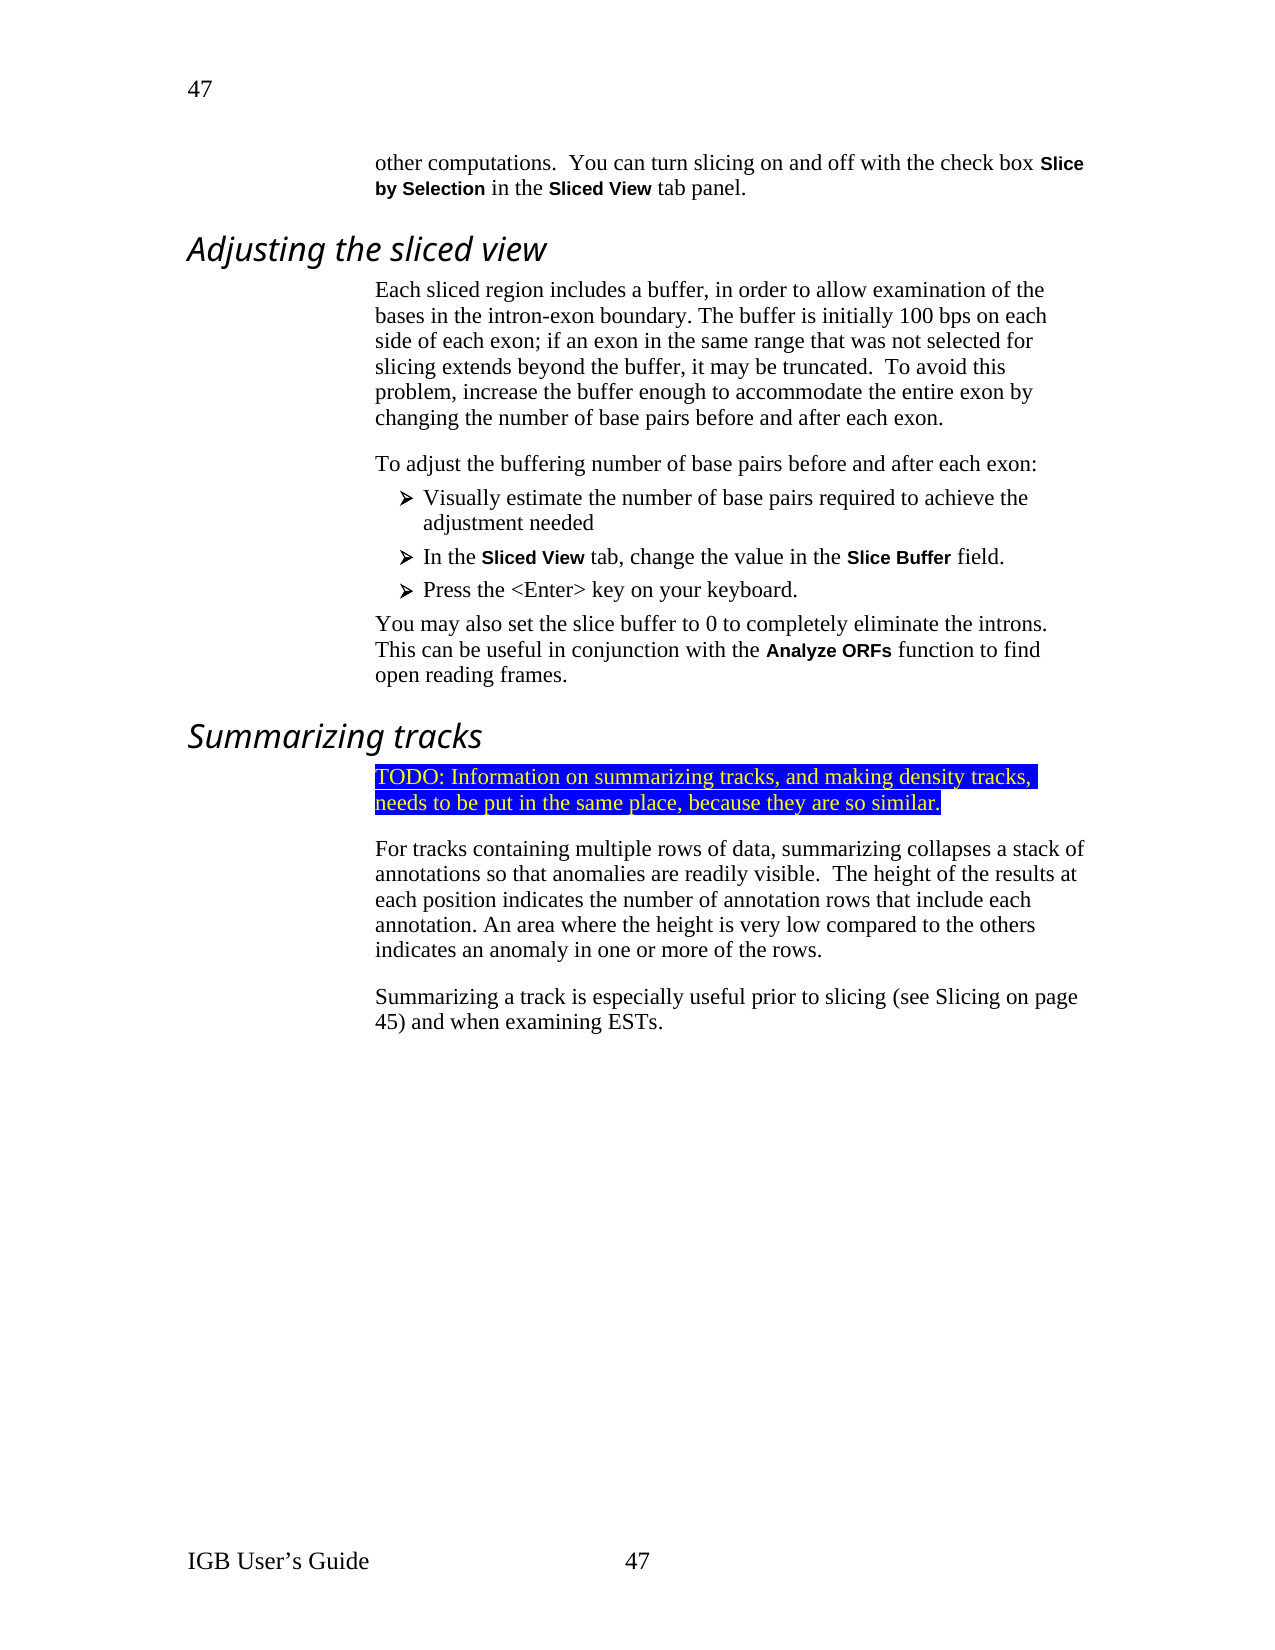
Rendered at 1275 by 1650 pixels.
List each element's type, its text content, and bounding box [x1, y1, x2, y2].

list Press the <Enter> key on your keyboard. [399, 577, 1087, 603]
text Summarizing a track is especially useful prior to slicing (see Slicing on page 45) and when examining ESTs. [375, 984, 1087, 1034]
text TODO: Information on summarizing tracks, and making density tracks, needs to be put in the same place, because they are so similar. [375, 764, 1087, 815]
text Each sliced region includes a buffer, in order to allow examination of the bases in the intron-exon boundary. The buffer is initially 100 bps on each side of each exon; if an exon in the same range that was not selected for slicing extends beyond the buffer, it may be truncated. To avoid this problem, increase the buffer enough to accommodate the entire exon by changing the number of base pairs before and after each exon. [375, 277, 1087, 430]
text For tracks containing multiple rows of data, summarizing collapses a stack of annotations so that anomalies are readily visible. The height of the results at each position indicates the number of annotation rows that include each annotation. An area where the height is very low compared to the others indicates an anomaly in one or more of the rows. [375, 836, 1087, 963]
list Visually estimate the number of base pairs required to achieve the adjustment needed [399, 484, 1087, 535]
subtitle Adjusting the sliced view [187, 226, 1087, 271]
subtitle Summarizing tracks [187, 712, 1087, 758]
text To adjust the buffering number of base pairs before and after each exon: [375, 451, 1087, 476]
text You may also set the slice buffer to 0 to completely eliminate the introns. This can be useful in conjunction with the Analyze ORFs function to find open reading frames. [375, 611, 1087, 687]
text other computations. You can turn slicing on and off with the check box Slice by Selection in the Sliced View tab panel. [375, 150, 1087, 201]
list In the Sliced View tab, change the value in the Slice Buffer field. [399, 544, 1087, 569]
